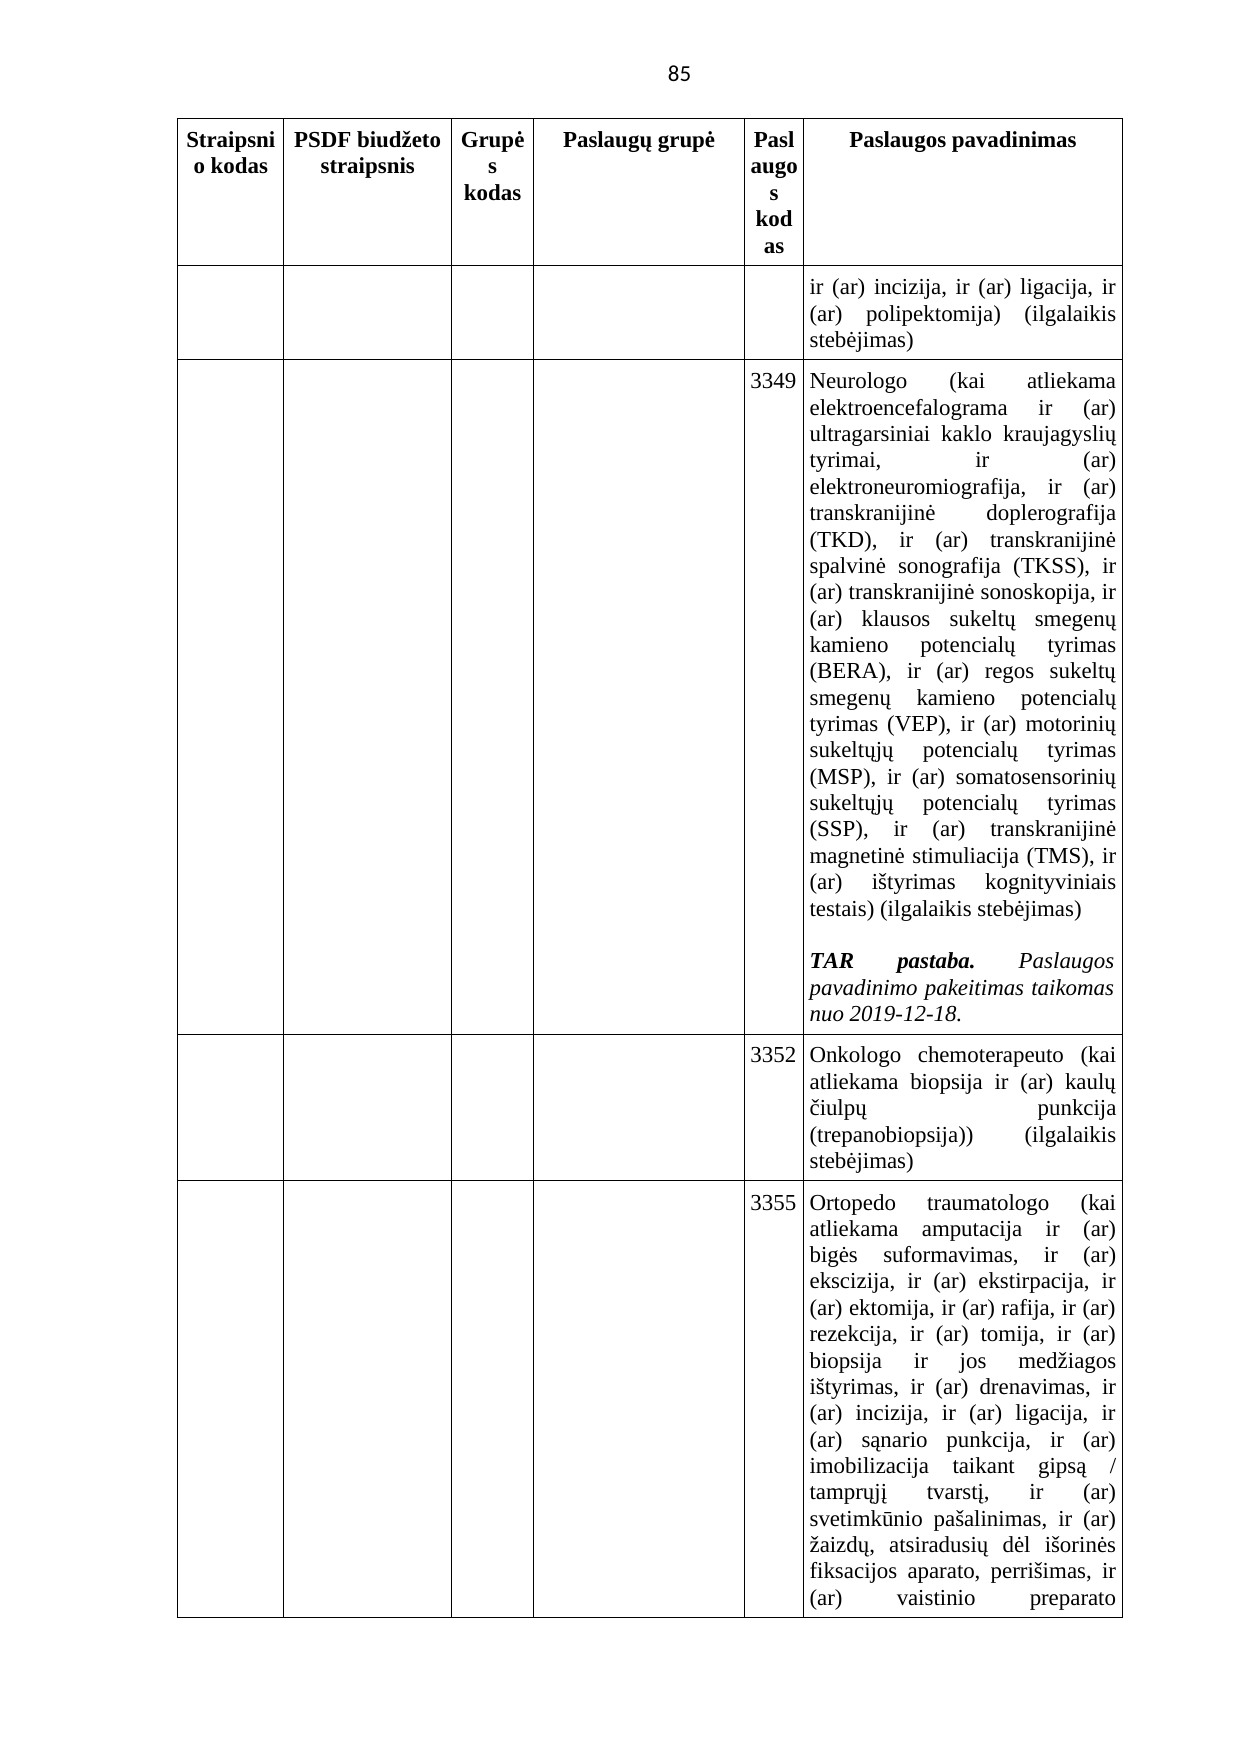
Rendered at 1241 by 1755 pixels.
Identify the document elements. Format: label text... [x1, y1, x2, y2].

table_cell [284, 266, 451, 359]
table_cell [284, 360, 451, 1033]
table_cell [178, 1035, 283, 1180]
table_cell [284, 1181, 451, 1617]
table_cell [452, 266, 533, 359]
table_header Paslaugos pavadinimas [804, 119, 1122, 265]
table_cell [452, 360, 533, 1033]
table_cell [534, 266, 744, 359]
table_cell ir (ar) incizija, ir (ar) ligacija, ir (ar) polipektomija) (ilgalaikis stebėjimas) [804, 266, 1122, 359]
table_cell [452, 1035, 533, 1180]
table_cell 3355 [745, 1181, 803, 1617]
table_header PSDF biudžeto straipsnis [284, 119, 451, 265]
table_cell [284, 1035, 451, 1180]
table_cell [745, 266, 803, 359]
table_header Paslaugos kodas [745, 119, 803, 265]
table_cell [178, 266, 283, 359]
table_header Paslaugų grupė [534, 119, 744, 265]
table_cell [178, 1181, 283, 1617]
table_cell [534, 1181, 744, 1617]
table_cell Onkologo chemoterapeuto (kai atliekama biopsija ir (ar) kaulų čiulpų punkcija (trepanobiopsija)) (ilgalaikis stebėjimas) [804, 1035, 1122, 1180]
table_cell 3352 [745, 1035, 803, 1180]
table_header Straipsnio kodas [178, 119, 283, 265]
table_header Grupės kodas [452, 119, 533, 265]
table_cell [452, 1181, 533, 1617]
table_cell Ortopedo traumatologo (kai atliekama amputacija ir (ar) bigės suformavimas, ir (ar) ekscizija, ir (ar) ekstirpacija, ir (ar) ektomija, ir (ar) rafija, ir (ar) rezekcija, ir (ar) tomija, ir (ar) biopsija ir jos medžiagos ištyrimas, ir (ar) drenavimas, ir (ar) incizija, ir (ar) ligacija, ir (ar) sąnario punkcija, ir (ar) imobilizacija taikant gipsą / tamprųjį tvarstį, ir (ar) svetimkūnio pašalinimas, ir (ar) žaizdų, atsiradusių dėl išorinės fiksacijos aparato, perrišimas, ir (ar) vaistinio preparato [804, 1181, 1122, 1617]
table_cell [534, 360, 744, 1033]
table_cell [534, 1035, 744, 1180]
table_cell [178, 360, 283, 1033]
table_cell Neurologo (kai atliekama elektroencefalograma ir (ar) ultragarsiniai kaklo kraujagyslių tyrimai, ir (ar) elektroneuromiografija, ir (ar) transkranijinė doplerografija (TKD), ir (ar) transkranijinė spalvinė sonografija (TKSS), ir (ar) transkranijinė sonoskopija, ir (ar) klausos sukeltų smegenų kamieno potencialų tyrimas (BERA), ir (ar) regos sukeltų smegenų kamieno potencialų tyrimas (VEP), ir (ar) motorinių sukeltųjų potencialų tyrimas (MSP), ir (ar) somatosensorinių sukeltųjų potencialų tyrimas (SSP), ir (ar) transkranijinė magnetinė stimuliacija (TMS), ir (ar) ištyrimas kognityviniais testais) (ilgalaikis stebėjimas) TAR pastaba. Paslaugos pavadinimo pakeitimas taikomas nuo 2019-12-18. [804, 360, 1122, 1033]
table_cell 3349 [745, 360, 803, 1033]
